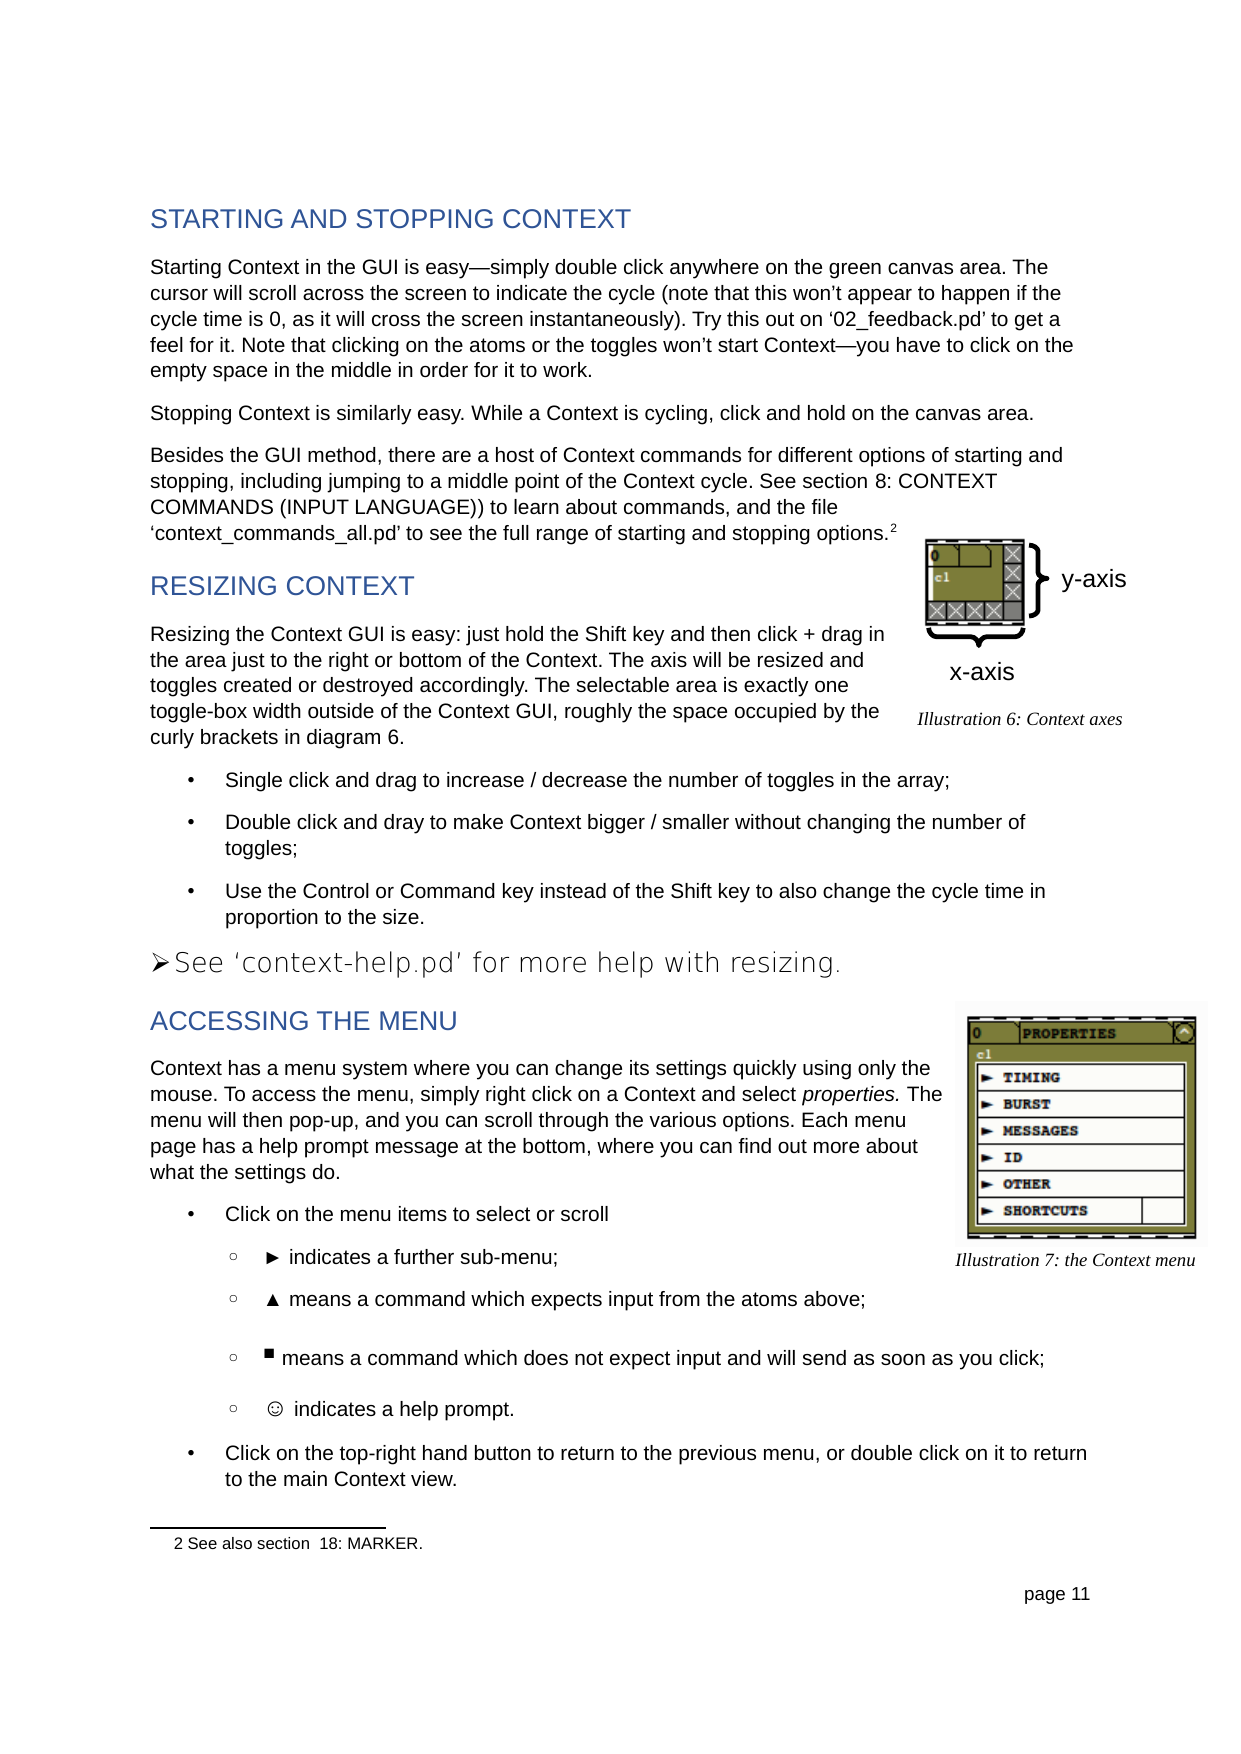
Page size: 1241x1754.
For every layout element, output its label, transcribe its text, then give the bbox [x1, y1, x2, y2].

subtitle ACCESSING THE MENU [150, 1005, 955, 1036]
list ► indicates a further sub-menu; [225, 1244, 955, 1269]
subtitle RESIZING CONTEXT [150, 570, 916, 601]
list Double click and dray to make Context bigger / smaller without changing the number of toggles; [187, 810, 1090, 860]
text Context has a menu system where you can change its settings quickly using only the mouse. To access the menu, simply right click on a Context and select properties. The menu will then pop-up, and you can scroll through the various options. Each menu page has a help prompt message at the bottom, where you can find out more about what the settings do. [150, 1056, 955, 1183]
text Stopping Context is similarly easy. While a Context is cycling, click and hold on the canvas area. [150, 401, 1090, 425]
list ▪ means a command which does not expect input and will send as soon as you click; [225, 1330, 1090, 1373]
picture [916, 533, 1036, 634]
subtitle [1036, 534, 1147, 546]
text Resizing the Context GUI is easy: just hold the Shift key and then click + drag in the area just to the right or bottom of the Context. The axis will be resized and toggles created or destroyed accordingly. The selectable area is exactly one toggle-box width outside of the Context GUI, roughly the space occupied by the curly brackets in diagram 6. [150, 622, 1090, 749]
list ▲ means a command which expects input from the atoms above; [225, 1287, 1090, 1311]
list Use the Control or Command key instead of the Shift key to also change the cycle time in proportion to the size. [187, 878, 1090, 928]
text Besides the GUI method, there are a host of Context commands for different options of starting and stopping, including jumping to a middle point of the Context cycle. See section 8: CONTEXT COMMANDS (INPUT LANGUAGE)) to learn about commands, and the file ‘context_commands_all.pd’ to see the full range of starting and stopping options. [150, 443, 1090, 545]
list Single click and drag to increase / decrease the number of toggles in the array; [187, 767, 1090, 792]
list Click on the menu items to select or scroll [187, 1202, 955, 1226]
picture [955, 1001, 1209, 1247]
list See ‘context-help.pd’ for more help with resizing. [150, 947, 1090, 978]
text Illustration 6: Context axes [917, 634, 1147, 729]
text Illustration 7: the Context menu [955, 1247, 1208, 1270]
text See also section 18: MARKER. [150, 1534, 1090, 1553]
subtitle [955, 989, 1208, 1001]
list ☺ indicates a help prompt. [225, 1393, 1090, 1422]
list Click on the top-right hand button to return to the previous menu, or double click on it to return to the main Context view. [187, 1441, 1090, 1491]
subtitle STARTING AND STOPPING CONTEXT [150, 203, 1090, 235]
text Starting Context in the GUI is easy—simply double click anywhere on the green canvas area. The cursor will scroll across the screen to indicate the cycle (note that this won’t appear to happen if the cycle time is 0, as it will cross the screen instantaneously). Try this out on ‘02_feedback.pd’ to get a feel for it. Note that clicking on the atoms or the toggles won’t start Context—you have to click on the empty space in the middle in order for it to work. [150, 255, 1090, 382]
